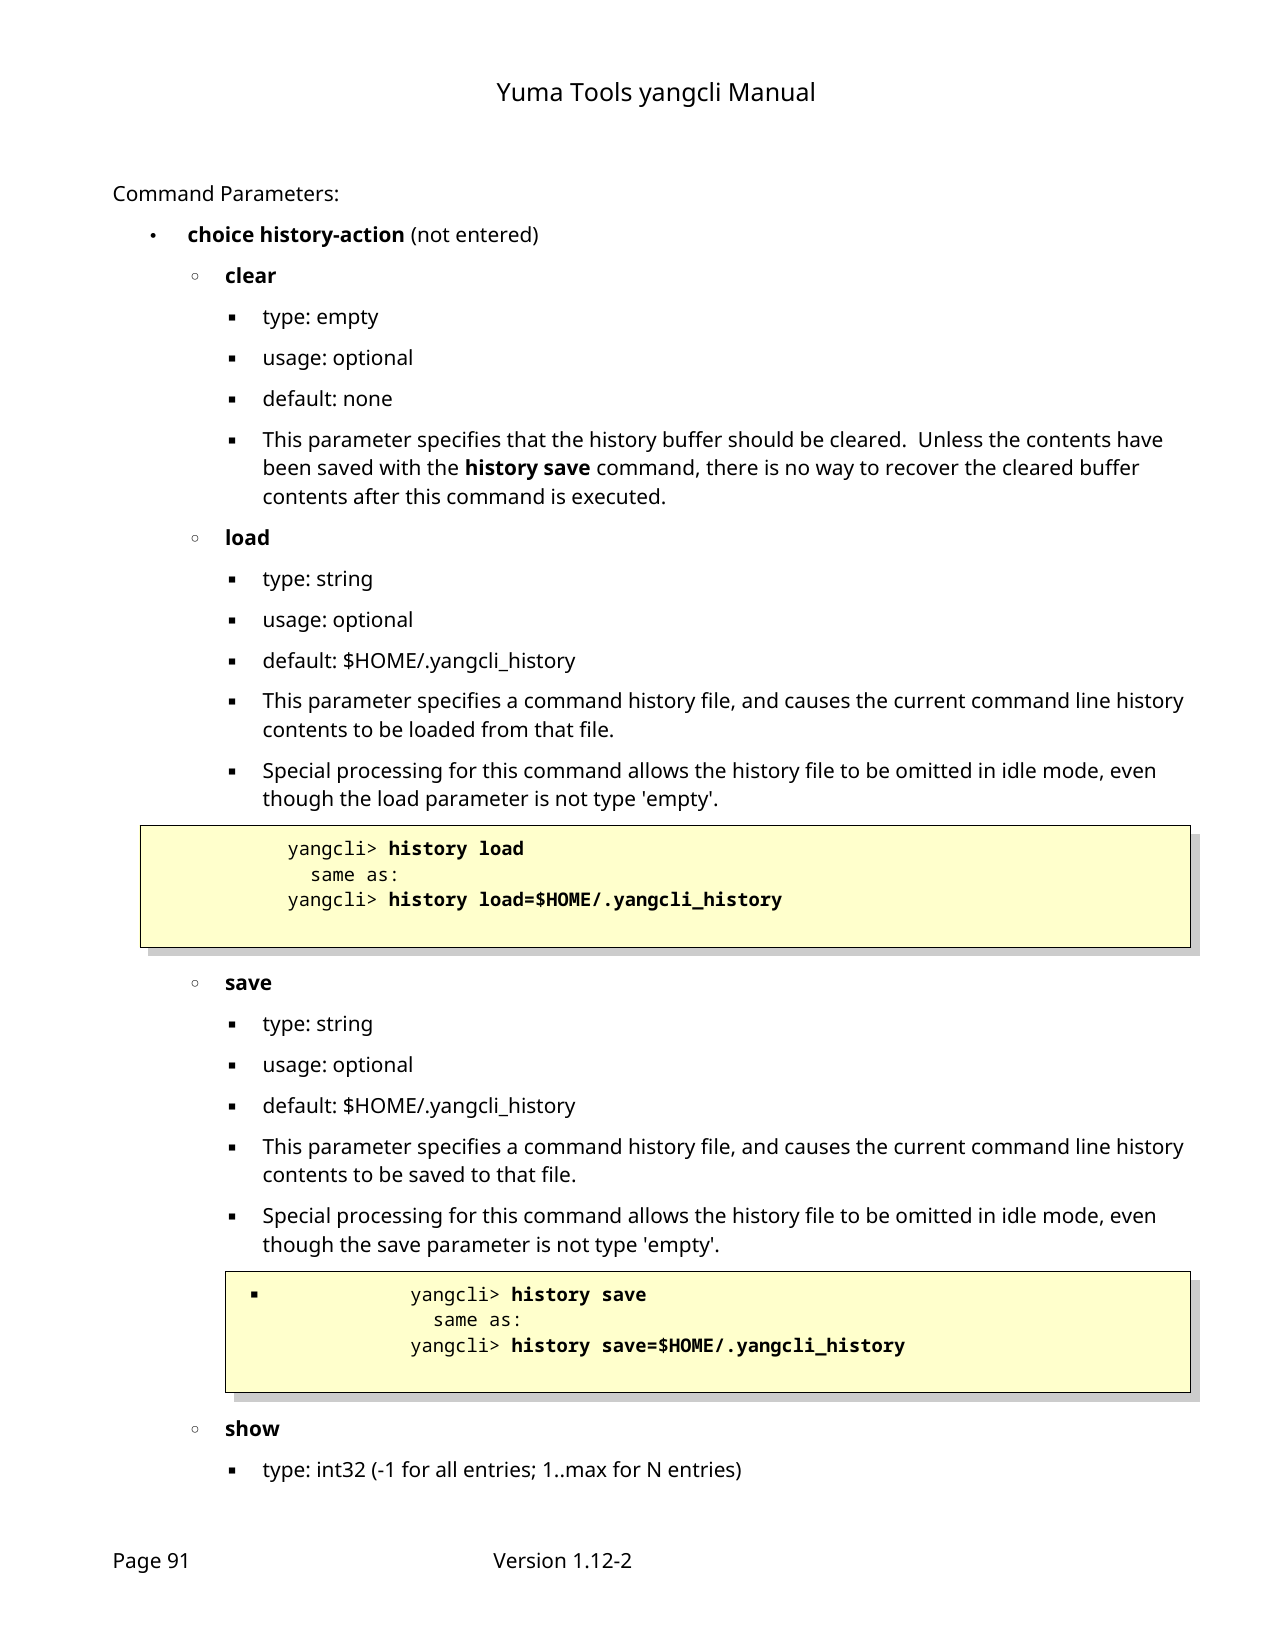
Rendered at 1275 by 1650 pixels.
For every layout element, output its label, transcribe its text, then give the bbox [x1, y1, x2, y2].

list default: $HOME/.yangcli_history [225, 646, 1200, 674]
text Command Parameters: [112, 179, 1200, 208]
list type: empty [225, 302, 1200, 331]
list default: none [225, 384, 1200, 413]
list Special processing for this command allows the history file to be omitted in idle mode, even though the load parameter is not type 'empty'. [225, 756, 1200, 813]
list load [187, 523, 1200, 551]
list usage: optional [225, 1050, 1200, 1079]
list clear [187, 261, 1200, 290]
list choice history-action (not entered) [150, 220, 1200, 249]
list yangcli> history save same as: yangcli> history save=$HOME/.yangcli_history [226, 1272, 1190, 1392]
list type: string [225, 564, 1200, 592]
list This parameter specifies a command history file, and causes the current command line history contents to be saved to that file. [225, 1132, 1200, 1189]
list type: int32 (-1 for all entries; 1..max for N entries) [225, 1455, 1200, 1483]
list show [187, 1414, 1200, 1442]
list type: string [225, 1009, 1200, 1038]
list usage: optional [225, 605, 1200, 633]
list Special processing for this command allows the history file to be omitted in idle mode, even though the save parameter is not type 'empty'. [225, 1202, 1200, 1258]
list save [187, 968, 1200, 997]
list default: $HOME/.yangcli_history [225, 1091, 1200, 1120]
list This parameter specifies a command history file, and causes the current command line history contents to be loaded from that file. [225, 687, 1200, 743]
text yangcli> history load same as: yangcli> history load=$HOME/.yangcli_history [141, 826, 1190, 947]
list usage: optional [225, 343, 1200, 372]
list This parameter specifies that the history buffer should be cleared. Unless the contents have been saved with the history save command, there is no way to recover the cleared buffer contents after this command is executed. [225, 425, 1200, 510]
